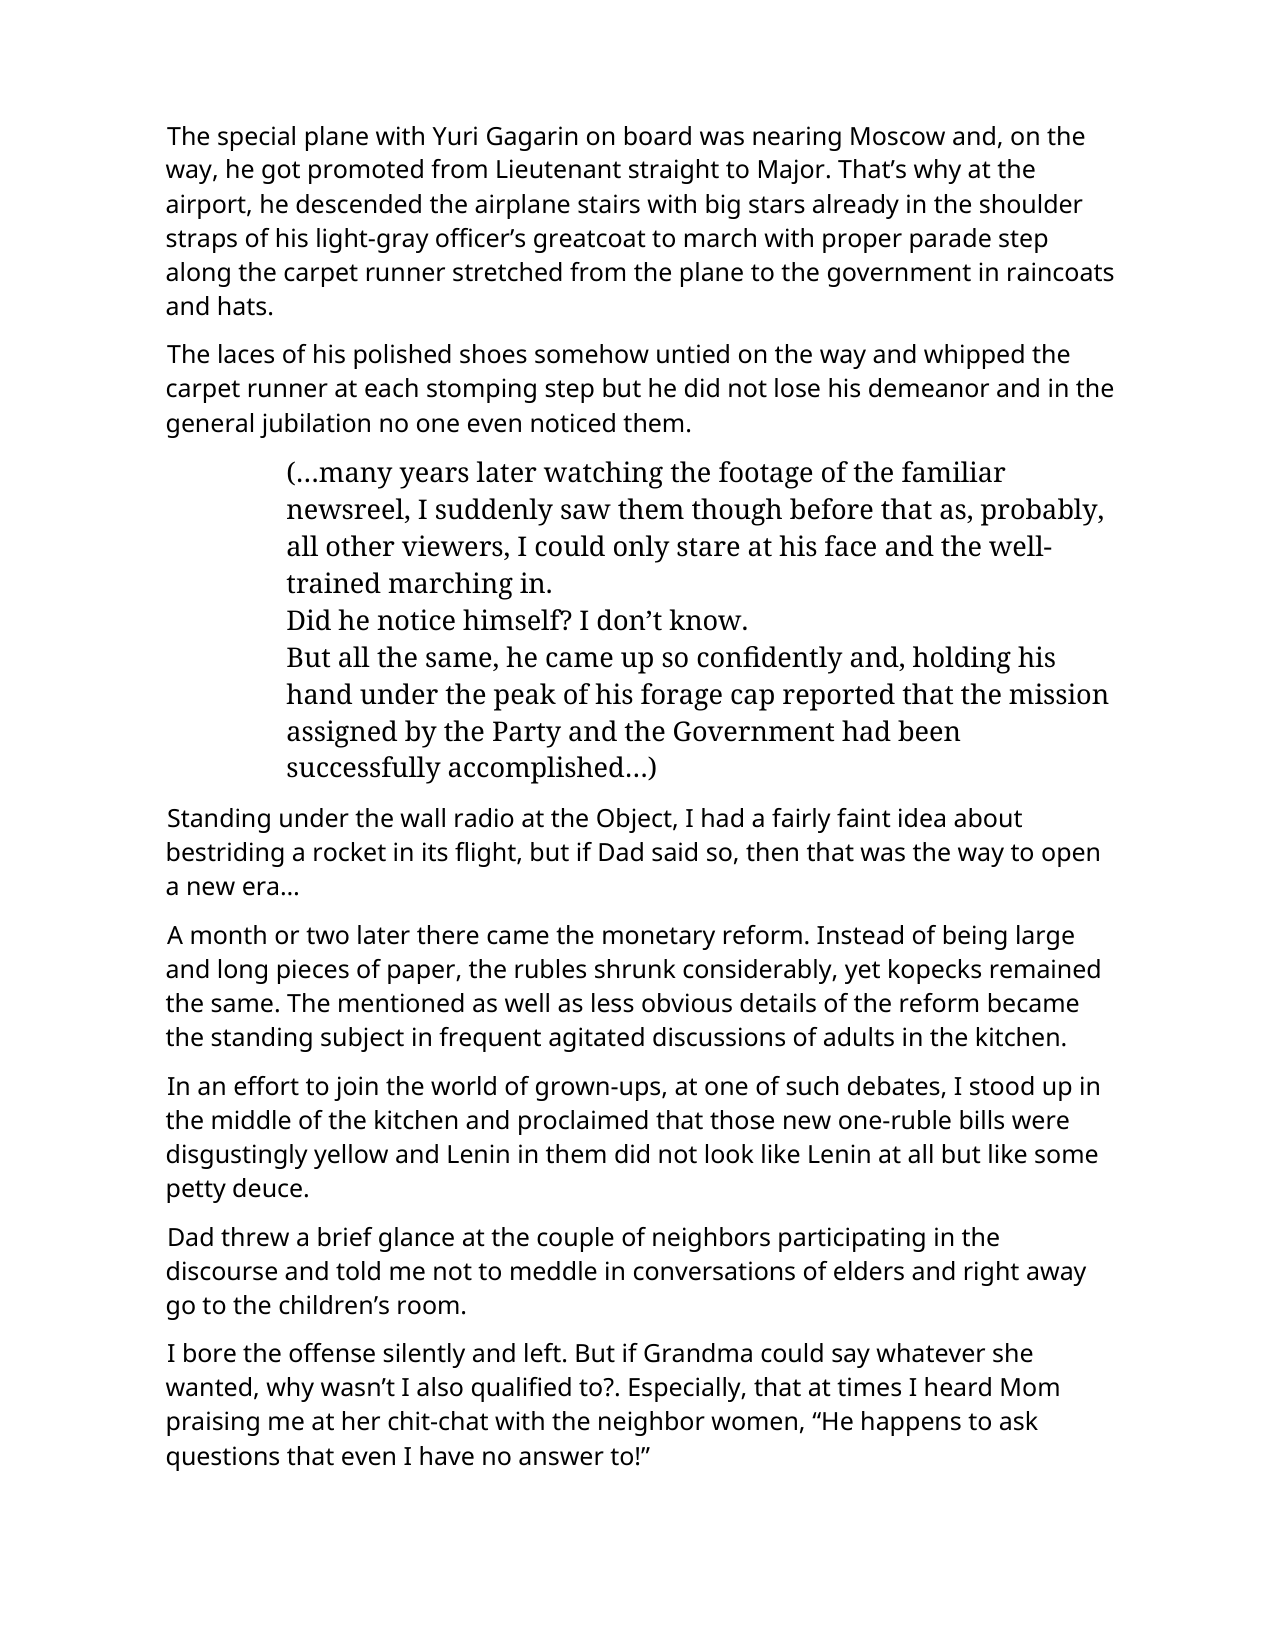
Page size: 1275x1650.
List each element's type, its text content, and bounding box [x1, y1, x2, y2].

text Dad threw a brief glance at the couple of neighbors participating in the discourse and told me not to meddle in conversations of elders and right away go to the children’s room. [165, 1219, 1118, 1321]
text A month or two later there came the monetary reform. Instead of being large and long pieces of paper, the rubles shrunk considerably, yet kopecks remained the same. The mentioned as well as less obvious details of the reform became the standing subject in frequent agitated discussions of adults in the kitchen. [165, 917, 1118, 1054]
text The laces of his polished shoes somehow untied on the way and whipped the carpet runner at each stomping step but he did not lose his demeanor and in the general jubilation no one even noticed them. [165, 337, 1118, 439]
text The special plane with Yuri Gagarin on board was nearing Moscow and, on the way, he got promoted from Lieutenant straight to Major. That’s why at the airport, he descended the airplane stairs with big stars already in the shoulder straps of his light-gray officer’s greatcoat to march with proper parade step along the carpet runner stretched from the plane to the government in raincoats and hats. [165, 118, 1118, 322]
list Did he notice himself? I don’t know. [286, 601, 1118, 638]
text In an effort to join the world of grown-ups, at one of such debates, I stood up in the middle of the kitchen and proclaimed that those new one-ruble bills were disgustingly yellow and Lenin in them did not look like Lenin at all but like some petty deuce. [165, 1068, 1118, 1204]
text Standing under the wall radio at the Object, I had a fairly faint idea about bestriding a rocket in its flight, but if Dad said so, then that was the way to open a new era… [165, 801, 1118, 903]
text I bore the offense silently and left. But if Grandma could say whatever she wanted, why wasn’t I also qualified to?. Especially, that at times I heard Mom praising me at her chit-chat with the neighbor women, “He happens to ask questions that even I have no answer to!” [165, 1336, 1118, 1472]
list (…many years later watching the footage of the familiar newsreel, I suddenly saw them though before that as, probably, all other viewers, I could only stare at his face and the well-trained marching in. [286, 454, 1118, 601]
list But all the same, he came up so confidently and, holding his hand under the peak of his forage cap reported that the mission assigned by the Party and the Government had been successfully accomplished…) [286, 638, 1118, 786]
